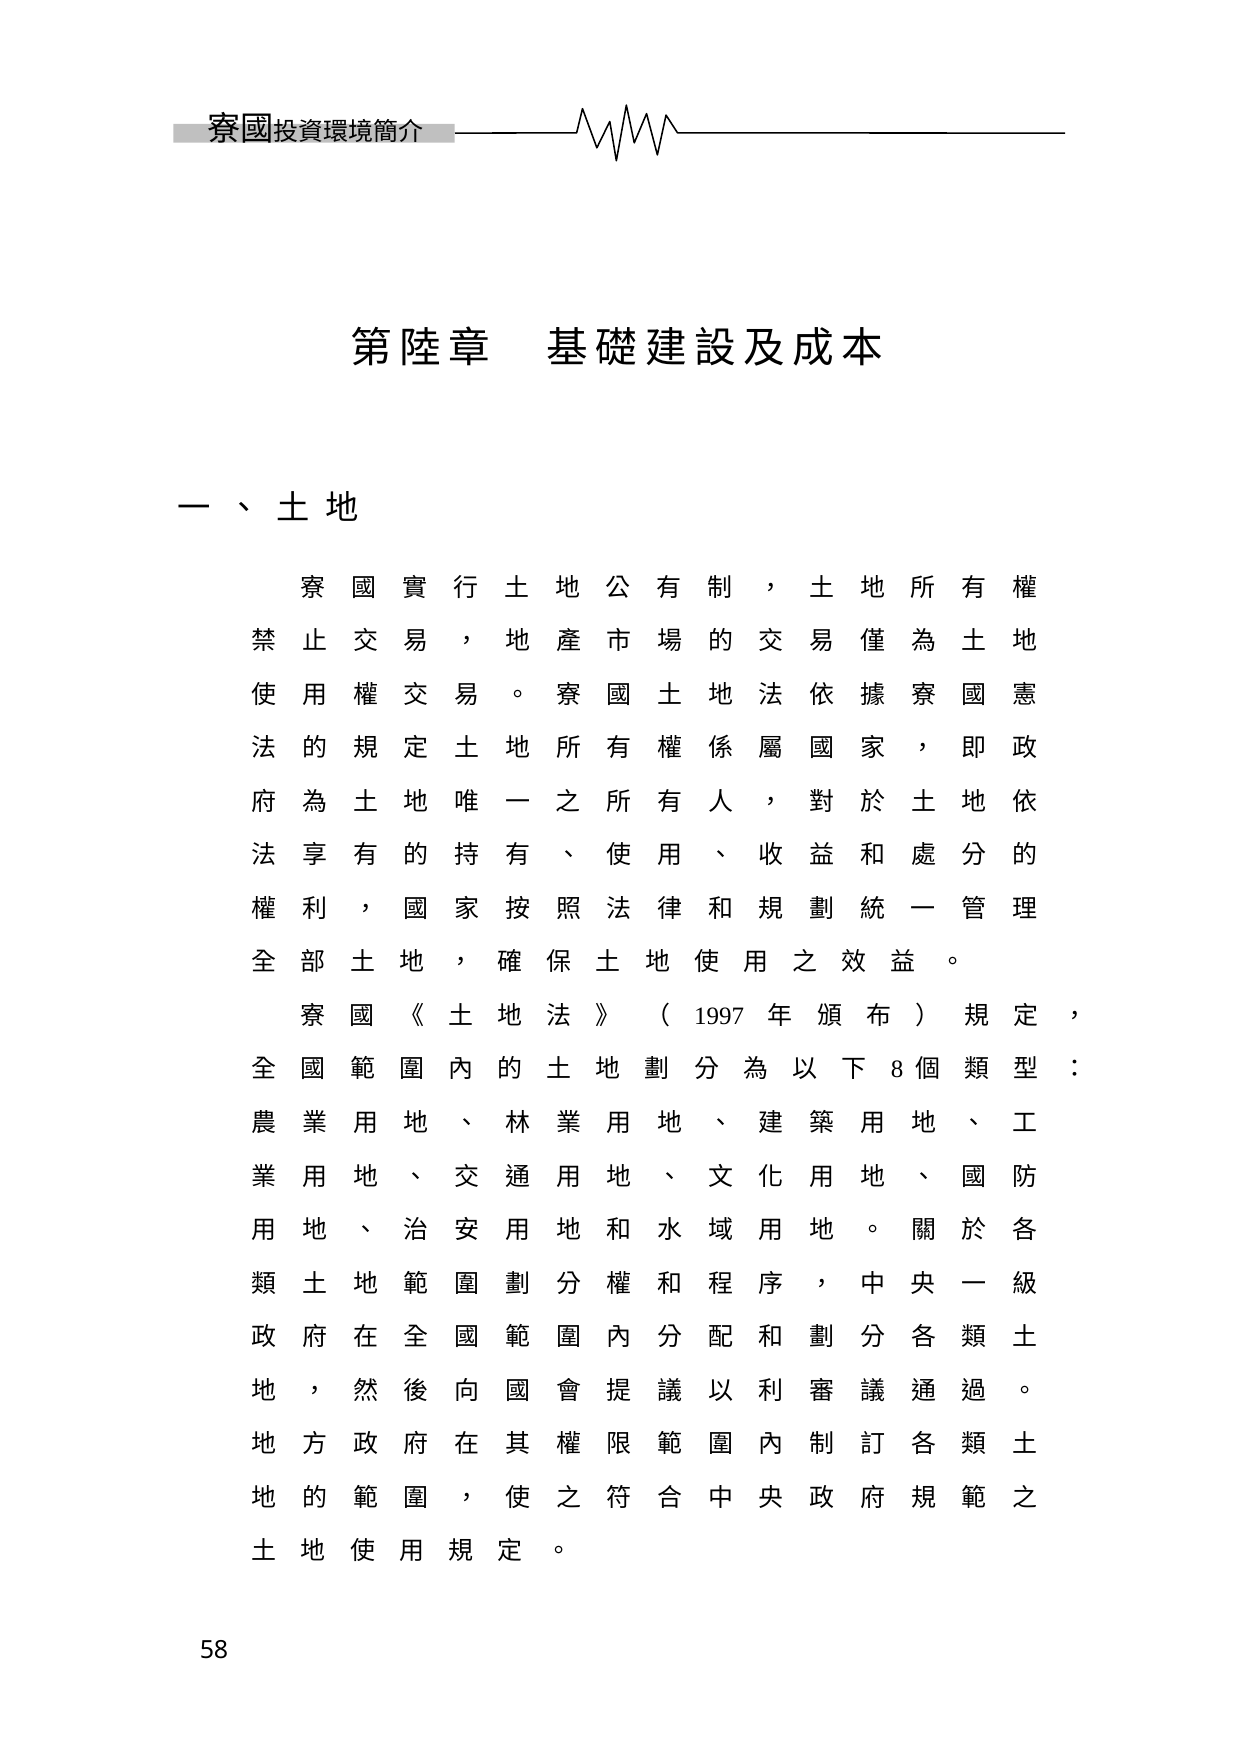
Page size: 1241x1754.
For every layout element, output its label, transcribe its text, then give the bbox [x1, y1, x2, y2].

text 寮國實行土地公有制，土地所有權禁止交易，地產市場的交易僅為土地使用權交易。寮國土地法依據寮國憲法的規定土地所有權係屬國家，即政府為土地唯一之所有人，對於土地依法享有的持有、使用、收益和處分的權利，國家按照法律和規劃統一管理全部土地，確保土地使用之效益。 [243, 558, 1063, 987]
text 寮國《土地法》（1997年頒布）規定，全國範圍內的土地劃分為以下8個類型：農業用地、林業用地、建築用地、工業用地、交通用地、文化用地、國防用地、治安用地和水域用地。關於各類土地範圍劃分權和程序，中央一級政府在全國範圍內分配和劃分各類土地，然後向國會提議以利審議通過。地方政府在其權限範圍內制訂各類土地的範圍，使之符合中央政府規範之土地使用規定。 [243, 987, 1063, 1576]
text 第陸章 基礎建設及成本 [178, 291, 1063, 398]
text 一、土地 [178, 478, 1063, 532]
